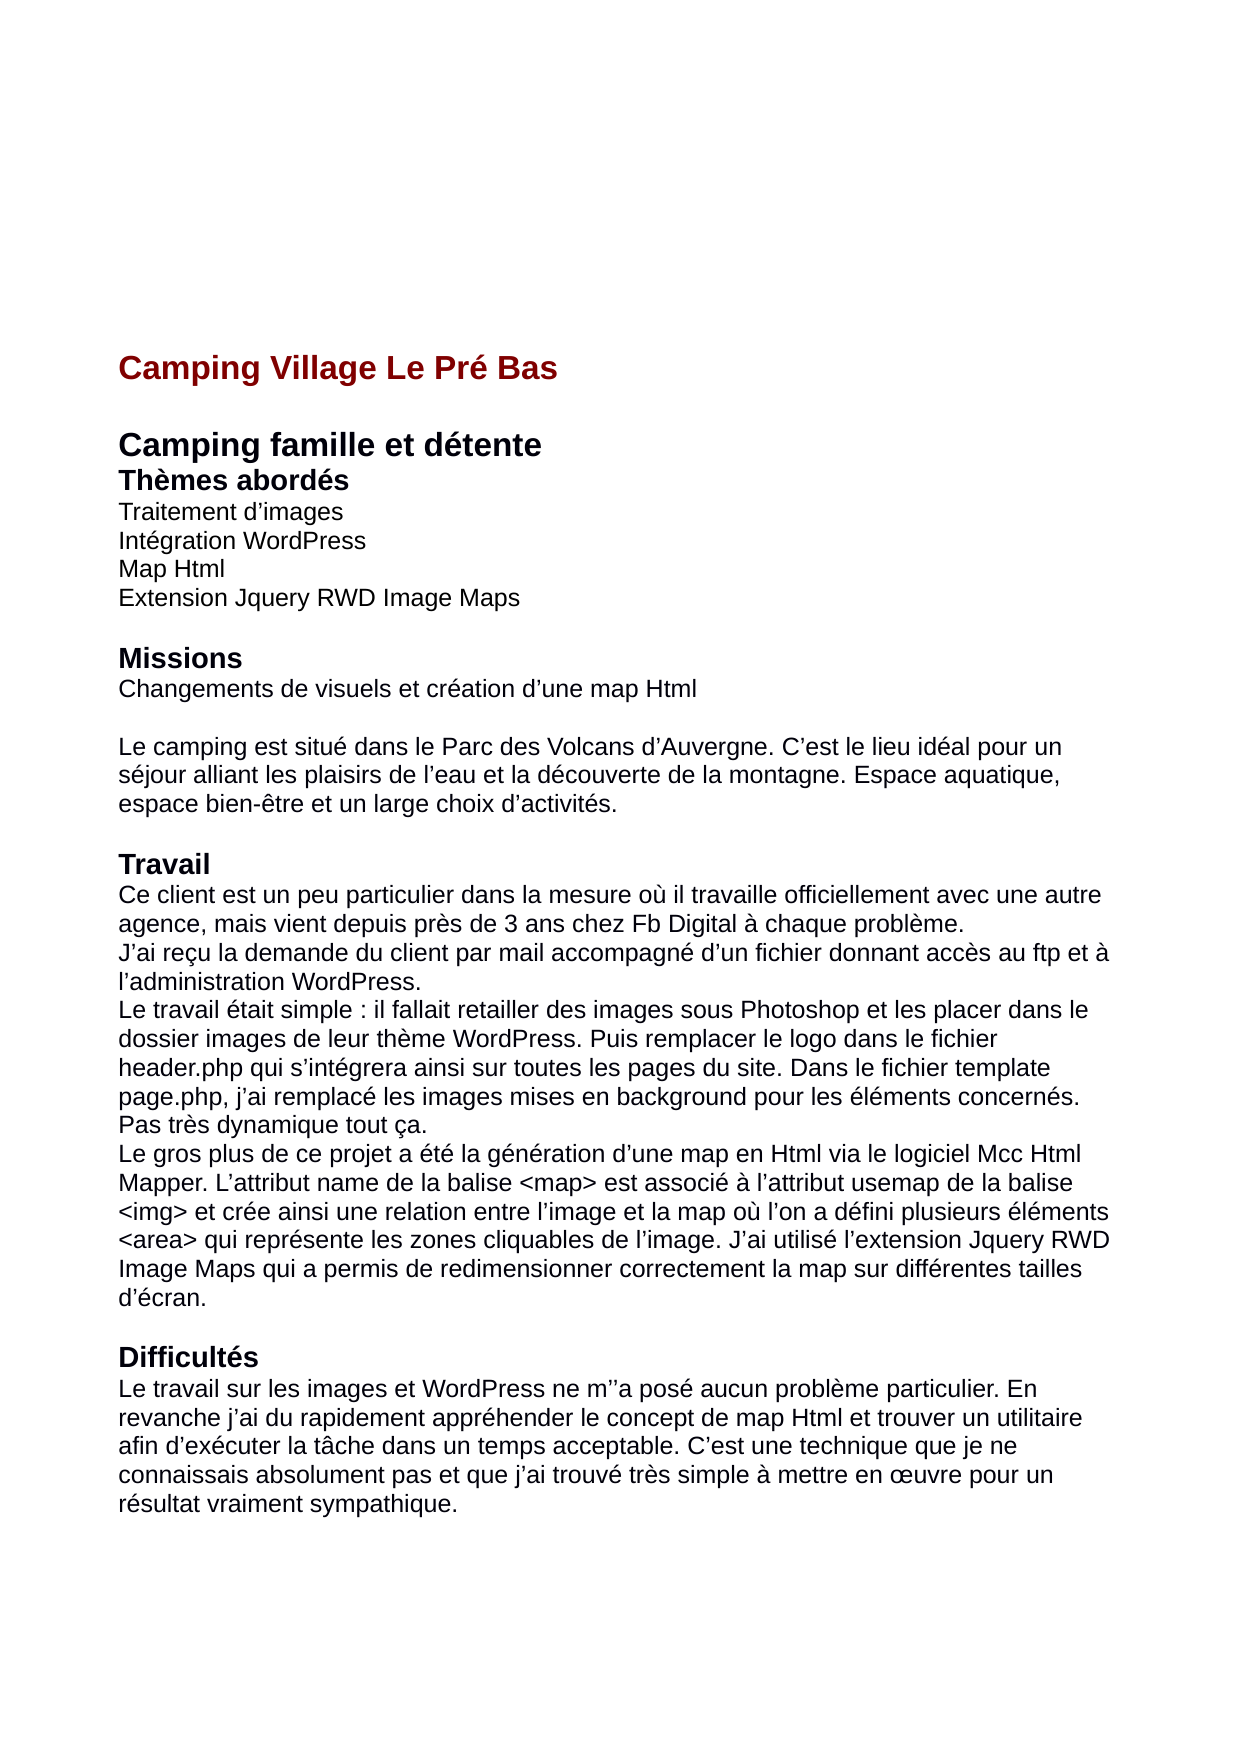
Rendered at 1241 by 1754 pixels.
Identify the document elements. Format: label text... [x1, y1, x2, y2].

text Ce client est un peu particulier dans la mesure où il travaille officiellement avec une autre agence, mais vient depuis près de 3 ans chez Fb Digital à chaque problème. [118, 880, 1122, 938]
text Camping famille et détente [118, 425, 1122, 463]
text Difficultés [118, 1340, 1122, 1374]
text Le gros plus de ce projet a été la génération d’une map en Html via le logiciel Mcc Html Mapper. L’attribut name de la balise <map> est associé à l’attribut usemap de la balise <img> et crée ainsi une relation entre l’image et la map où l’on a défini plusieurs éléments <area> qui représente les zones cliquables de l’image. J’ai utilisé l’extension Jquery RWD Image Maps qui a permis de redimensionner correctement la map sur différentes tailles d’écran. [118, 1139, 1122, 1312]
text Travail [118, 847, 1122, 880]
text Camping Village Le Pré Bas [118, 348, 1122, 387]
text Le camping est situé dans le Parc des Volcans d’Auvergne. C’est le lieu idéal pour un séjour alliant les plaisirs de l’eau et la découverte de la montagne. Espace aquatique, espace bien-être et un large choix d’activités. [118, 732, 1122, 818]
text Thèmes abordés [118, 463, 1122, 497]
text Le travail était simple : il fallait retailler des images sous Photoshop et les placer dans le dossier images de leur thème WordPress. Puis remplacer le logo dans le fichier header.php qui s’intégrera ainsi sur toutes les pages du site. Dans le fichier template page.php, j’ai remplacé les images mises en background pour les éléments concernés. Pas très dynamique tout ça. [118, 995, 1122, 1139]
text Map Html [118, 554, 1122, 583]
text Changements de visuels et création d’une map Html [118, 674, 1122, 703]
text Missions [118, 641, 1122, 674]
text Traitement d’images [118, 497, 1122, 526]
text Le travail sur les images et WordPress ne m’’a posé aucun problème particulier. En revanche j’ai du rapidement appréhender le concept de map Html et trouver un utilitaire afin d’exécuter la tâche dans un temps acceptable. C’est une technique que je ne connaissais absolument pas et que j’ai trouvé très simple à mettre en œuvre pour un résultat vraiment sympathique. [118, 1374, 1122, 1518]
text J’ai reçu la demande du client par mail accompagné d’un fichier donnant accès au ftp et à l’administration WordPress. [118, 938, 1122, 995]
text Extension Jquery RWD Image Maps [118, 583, 1122, 612]
text Intégration WordPress [118, 526, 1122, 554]
